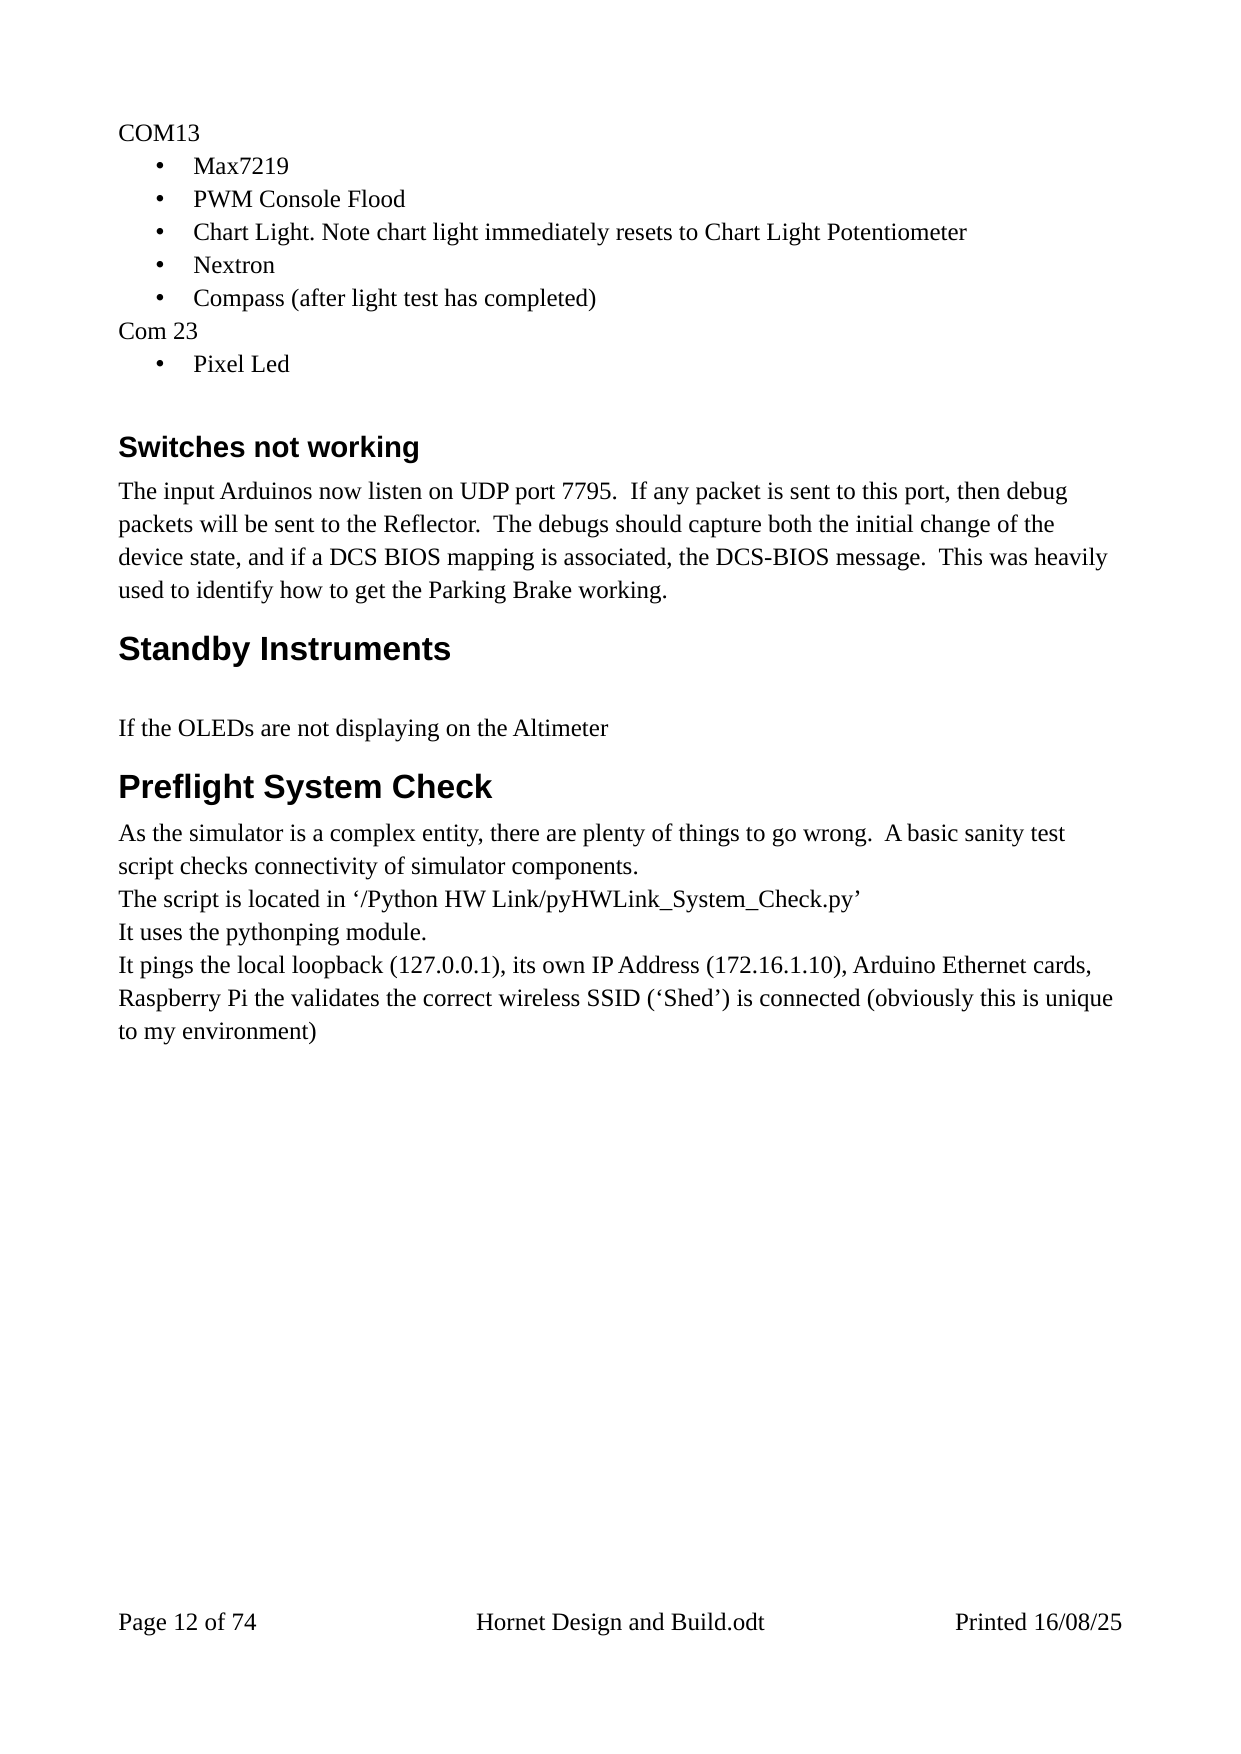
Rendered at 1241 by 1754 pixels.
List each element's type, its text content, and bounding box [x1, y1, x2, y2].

text As the simulator is a complex entity, there are plenty of things to go wrong. A basic sanity test script checks connectivity of simulator components. [118, 818, 1122, 880]
list Nextron [156, 250, 1122, 279]
list Max7219 [156, 151, 1122, 180]
text If the OLEDs are not displaying on the Altimeter [118, 713, 1122, 742]
list Chart Light. Note chart light immediately resets to Chart Light Potentiometer [156, 217, 1122, 246]
subtitle Switches not working [118, 430, 1122, 464]
text COM13 [118, 118, 1122, 147]
text Com 23 [118, 316, 1122, 345]
text It pings the local loopback (127.0.0.1), its own IP Address (172.16.1.10), Arduino Ethernet cards, Raspberry Pi the validates the correct wireless SSID (‘Shed’) is connected (obviously this is unique to my environment) [118, 950, 1122, 1045]
list PWM Console Flood [156, 184, 1122, 213]
subtitle Preflight System Check [118, 767, 1122, 806]
subtitle Standby Instruments [118, 629, 1122, 668]
list Compass (after light test has completed) [156, 283, 1122, 312]
text The script is located in ‘/Python HW Link/pyHWLink_System_Check.py’ [118, 884, 1122, 913]
list Pixel Led [156, 349, 1122, 378]
text The input Arduinos now listen on UDP port 7795. If any packet is sent to this port, then debug packets will be sent to the Reflector. The debugs should capture both the initial change of the device state, and if a DCS BIOS mapping is associated, the DCS-BIOS message. This was heavily used to identify how to get the Parking Brake working. [118, 476, 1122, 604]
text It uses the pythonping module. [118, 917, 1122, 946]
